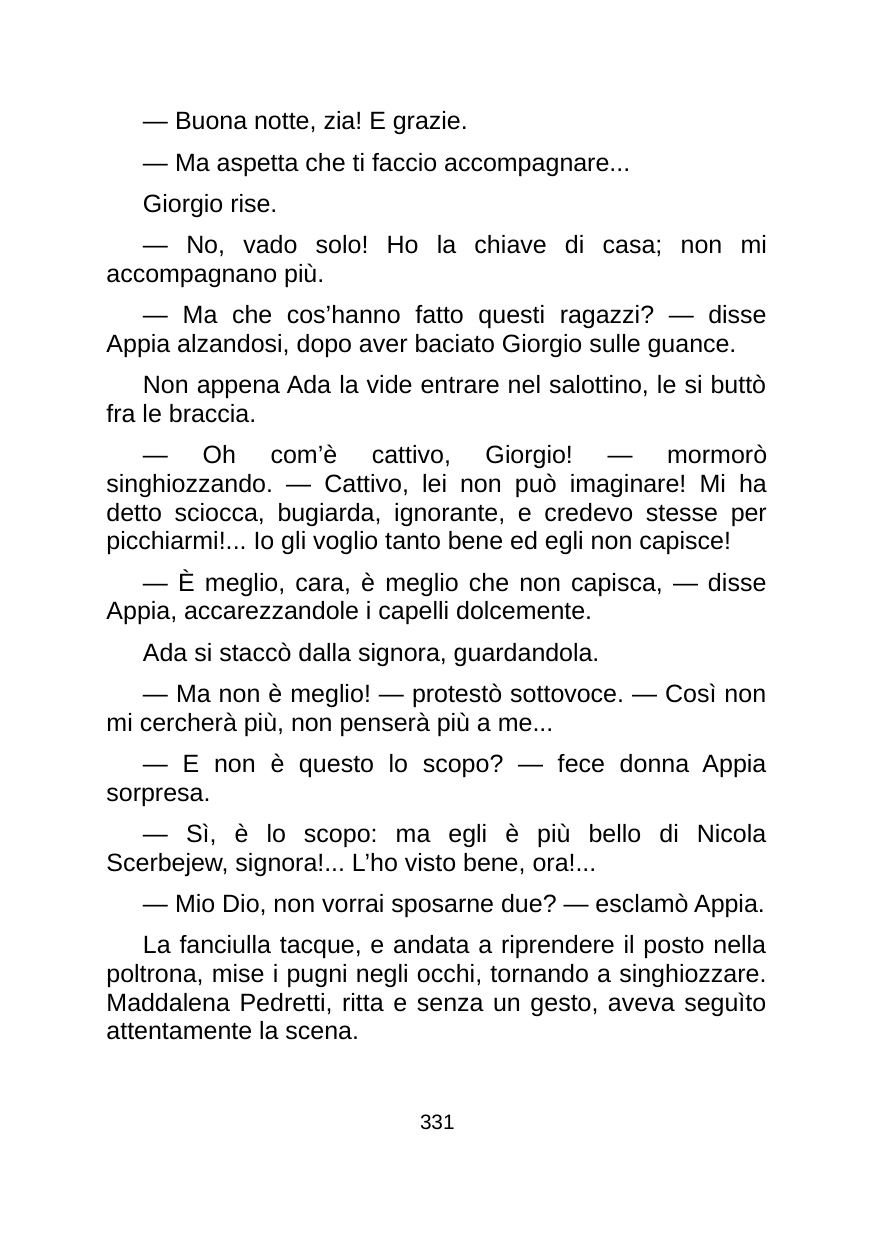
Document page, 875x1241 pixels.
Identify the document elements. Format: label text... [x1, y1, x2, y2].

text — Ma aspetta che ti faccio accompagnare... [106, 147, 768, 176]
text — Mio Dio, non vorrai sposarne due? — esclamò Appia. [106, 889, 768, 917]
text — Oh com’è cattivo, Giorgio! — mormorò singhiozzando. — Cattivo, lei non può imaginare! Mi ha detto sciocca, bugiarda, ignorante, e credevo stesse per picchiarmi!... Io gli voglio tanto bene ed egli non capisce! [106, 440, 768, 555]
text — No, vado solo! Ho la chiave di casa; non mi accompagnano più. [106, 230, 768, 287]
text — Ma non è meglio! — protestò sottovoce. — Così non mi cercherà più, non penserà più a me... [106, 679, 768, 736]
text — È meglio, cara, è meglio che non capisca, — disse Appia, accarezzandole i capelli dolcemente. [106, 567, 768, 625]
text — Buona notte, zia! E grazie. [106, 106, 768, 135]
text — Ma che cos’hanno fatto questi ragazzi? — disse Appia alzandosi, dopo aver baciato Giorgio sulle guance. [106, 300, 768, 357]
text Giorgio rise. [106, 189, 768, 217]
text La fanciulla tacque, e andata a riprendere il posto nella poltrona, mise i pugni negli occhi, tornando a singhiozzare. Maddalena Pedretti, ritta e senza un gesto, aveva seguìto attentamente la scena. [106, 930, 768, 1045]
text Ada si staccò dalla signora, guardandola. [106, 637, 768, 666]
text Non appena Ada la vide entrare nel salottino, le si buttò fra le braccia. [106, 370, 768, 427]
text — E non è questo lo scopo? — fece donna Appia sorpresa. [106, 749, 768, 806]
text — Sì, è lo scopo: ma egli è più bello di Nicola Scerbejew, signora!... L’ho visto bene, ora!... [106, 819, 768, 876]
